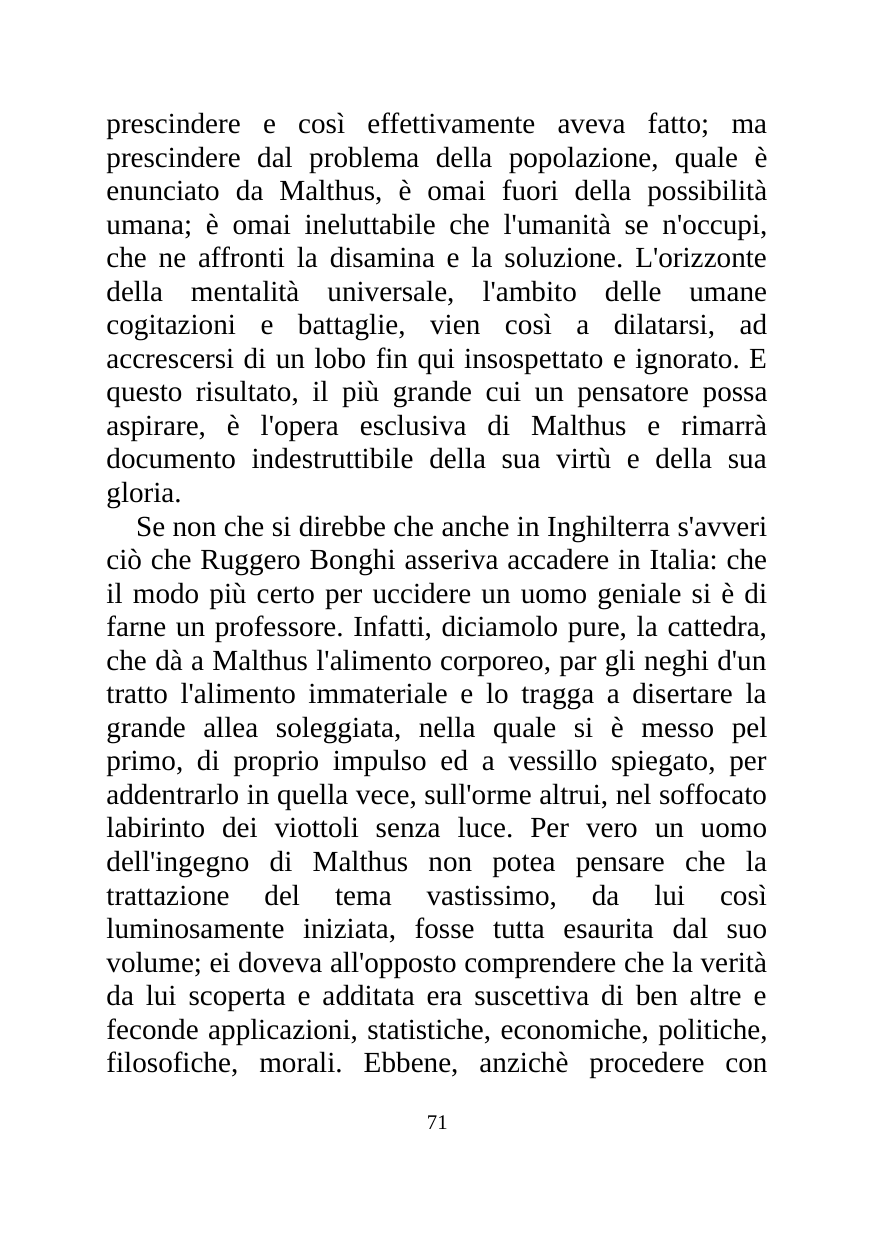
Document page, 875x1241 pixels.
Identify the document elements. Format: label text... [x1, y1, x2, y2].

text prescindere e così effettivamente aveva fatto; ma prescindere dal problema della popolazione, quale è enunciato da Malthus, è omai fuori della possibilità umana; è omai ineluttabile che l'umanità se n'occupi, che ne affronti la disamina e la soluzione. L'orizzonte della mentalità universale, l'ambito delle umane cogitazioni e battaglie, vien così a dilatarsi, ad accrescersi di un lobo fin qui insospettato e ignorato. E questo risultato, il più grande cui un pensatore possa aspirare, è l'opera esclusiva di Malthus e rimarrà documento indestruttibile della sua virtù e della sua gloria. [106, 106, 768, 509]
text Se non che si direbbe che anche in Inghilterra s'avveri ciò che Ruggero Bonghi asseriva accadere in Italia: che il modo più certo per uccidere un uomo geniale si è di farne un professore. Infatti, diciamolo pure, la cattedra, che dà a Malthus l'alimento corporeo, par gli neghi d'un tratto l'alimento immateriale e lo tragga a disertare la grande allea soleggiata, nella quale si è messo pel primo, di proprio impulso ed a vessillo spiegato, per addentrarlo in quella vece, sull'orme altrui, nel soffocato labirinto dei viottoli senza luce. Per vero un uomo dell'ingegno di Malthus non potea pensare che la trattazione del tema vastissimo, da lui così luminosamente iniziata, fosse tutta esaurita dal suo volume; ei doveva all'opposto comprendere che la verità da lui scoperta e additata era suscettiva di ben altre e feconde applicazioni, statistiche, economiche, politiche, filosofiche, morali. Ebbene, anzichè procedere con [106, 509, 768, 1079]
